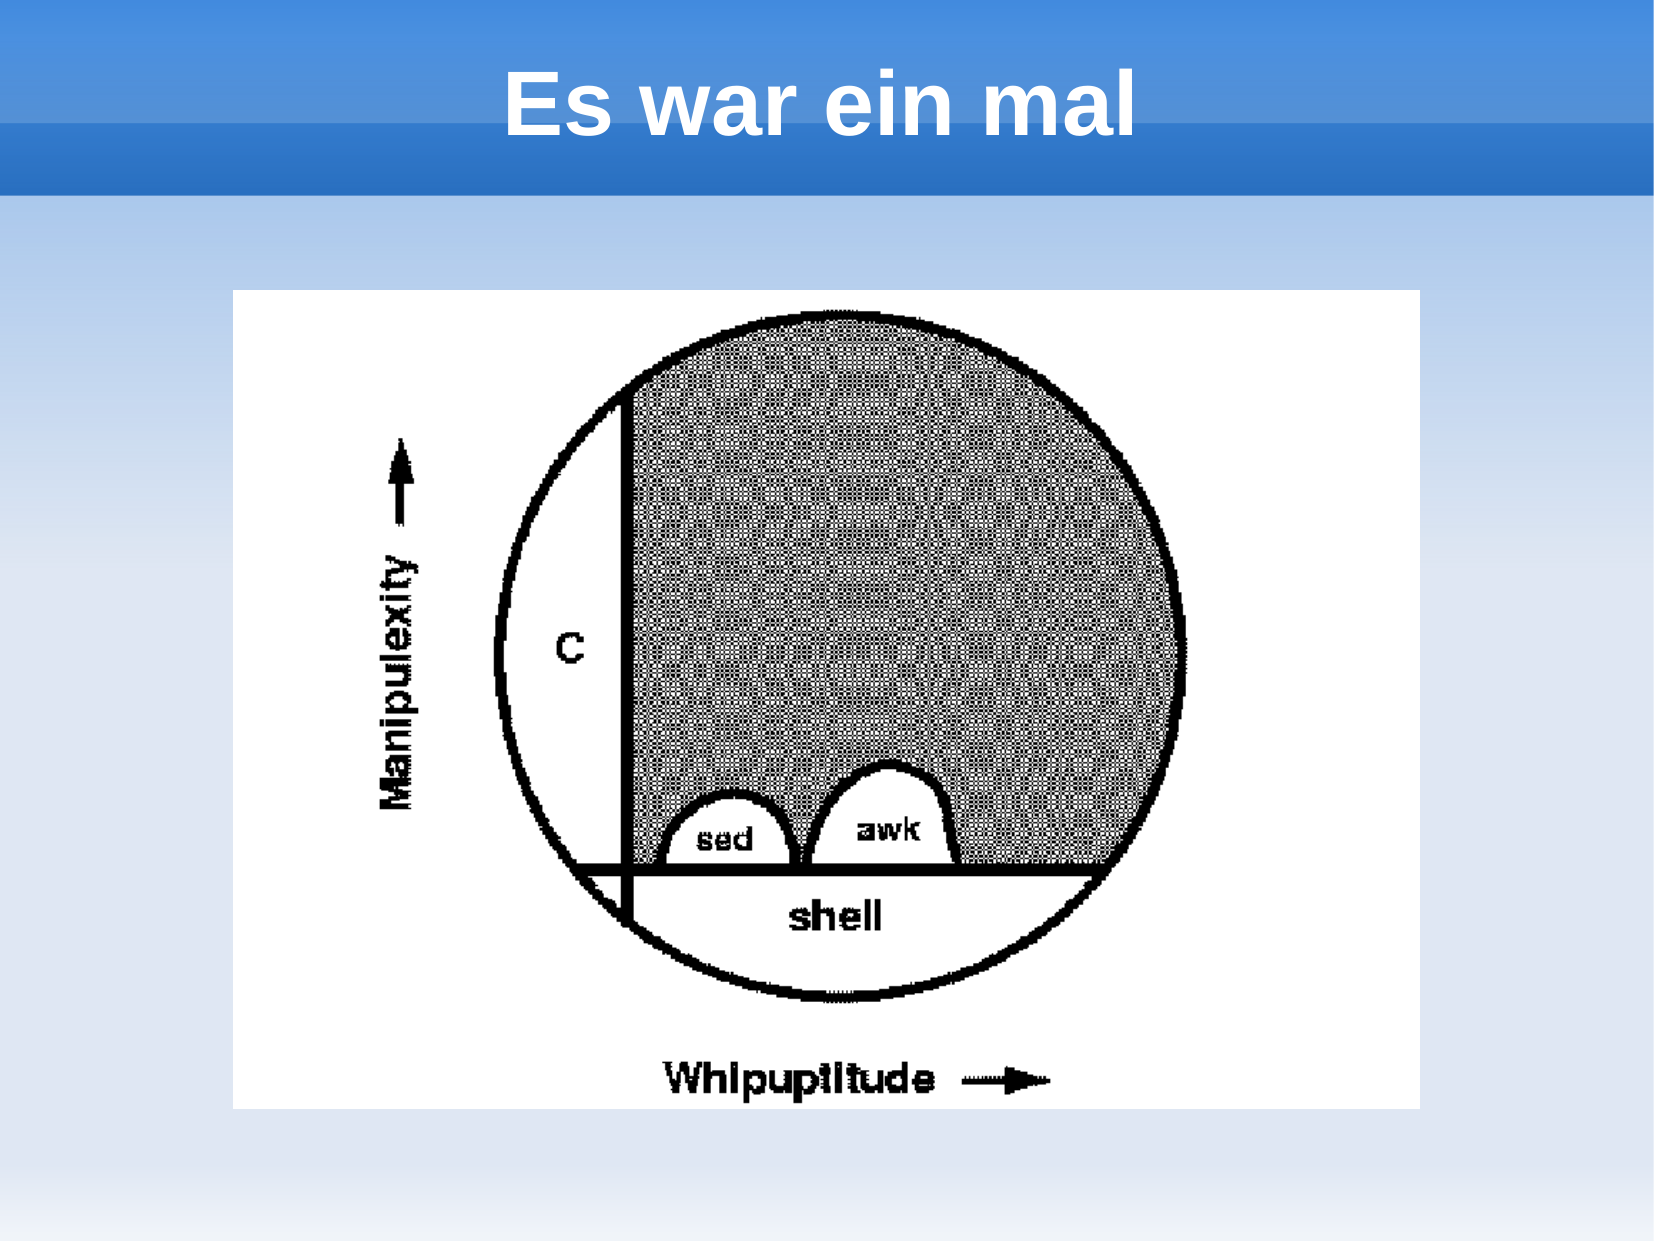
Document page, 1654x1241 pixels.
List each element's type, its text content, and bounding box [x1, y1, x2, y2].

title Es war ein mal [76, 0, 1565, 208]
picture [0, 0, 1654, 1241]
